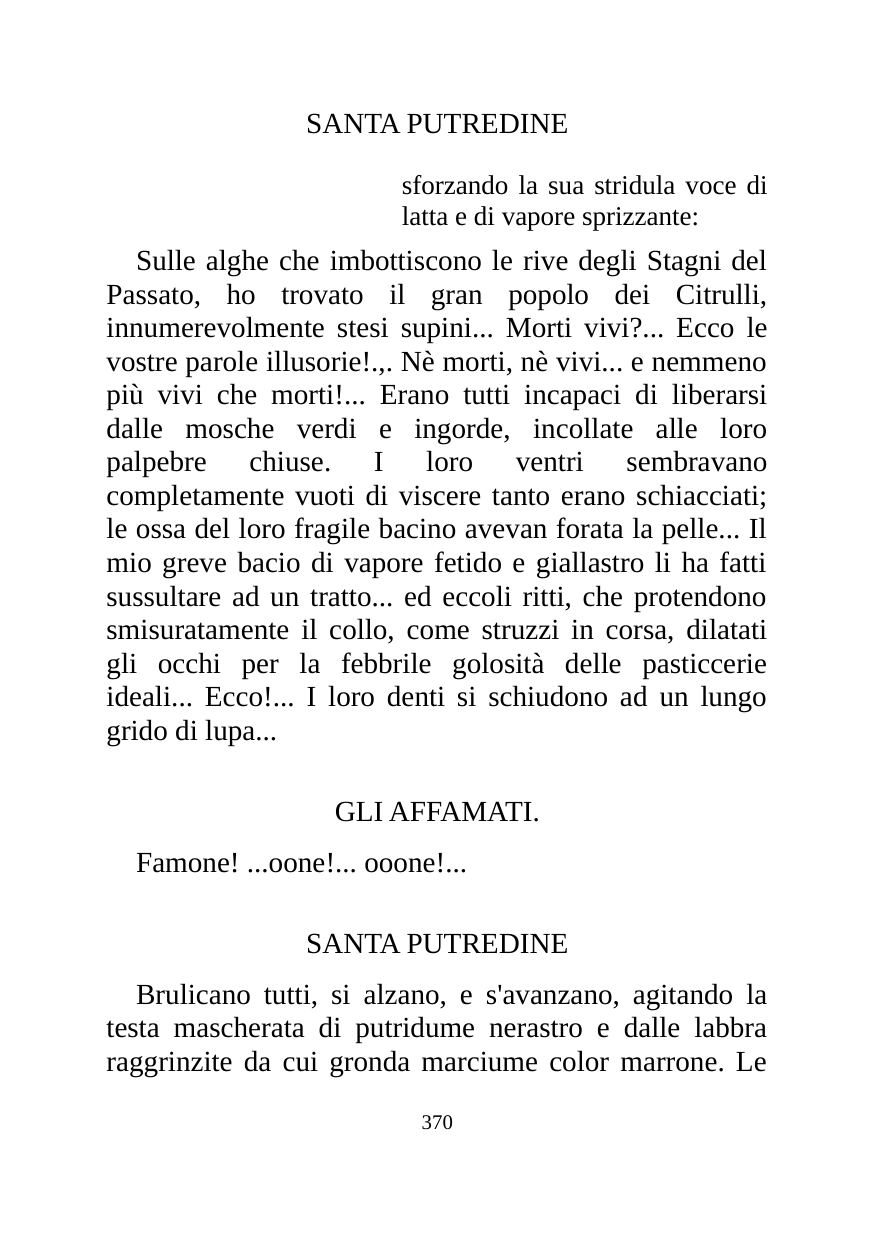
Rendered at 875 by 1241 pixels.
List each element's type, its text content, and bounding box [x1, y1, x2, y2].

text Brulicano tutti, si alzano, e s'avanzano, agitando la testa mascherata di putridume nerastro e dalle labbra raggrinzite da cui gronda marciume color marrone. Le [106, 977, 768, 1078]
text sforzando la sua stridula voce di latta e di vapore sprizzante: [402, 169, 768, 232]
text SANTA PUTREDINE [106, 926, 768, 959]
text GLI AFFAMATI. [106, 794, 768, 827]
text Sulle alghe che imbottiscono le rive degli Stagni del Passato, ho trovato il gran popolo dei Citrulli, innumerevolmente stesi supini... Morti vivi?... Ecco le vostre parole illusorie!.,. Nè morti, nè vivi... e nemmeno più vivi che morti!... Erano tutti incapaci di liberarsi dalle mosche verdi e ingorde, incollate alle loro palpebre chiuse. I loro ventri sembravano completamente vuoti di viscere tanto erano schiacciati; le ossa del loro fragile bacino avevan forata la pelle... Il mio greve bacio di vapore fetido e giallastro li ha fatti sussultare ad un tratto... ed eccoli ritti, che protendono smisuratamente il collo, come struzzi in corsa, dilatati gli occhi per la febbrile golosità delle pasticcerie ideali... Ecco!... I loro denti si schiudono ad un lungo grido di lupa... [106, 243, 768, 746]
text SANTA PUTREDINE [106, 106, 768, 140]
text Famone! ...oone!... ooone!... [106, 845, 768, 878]
